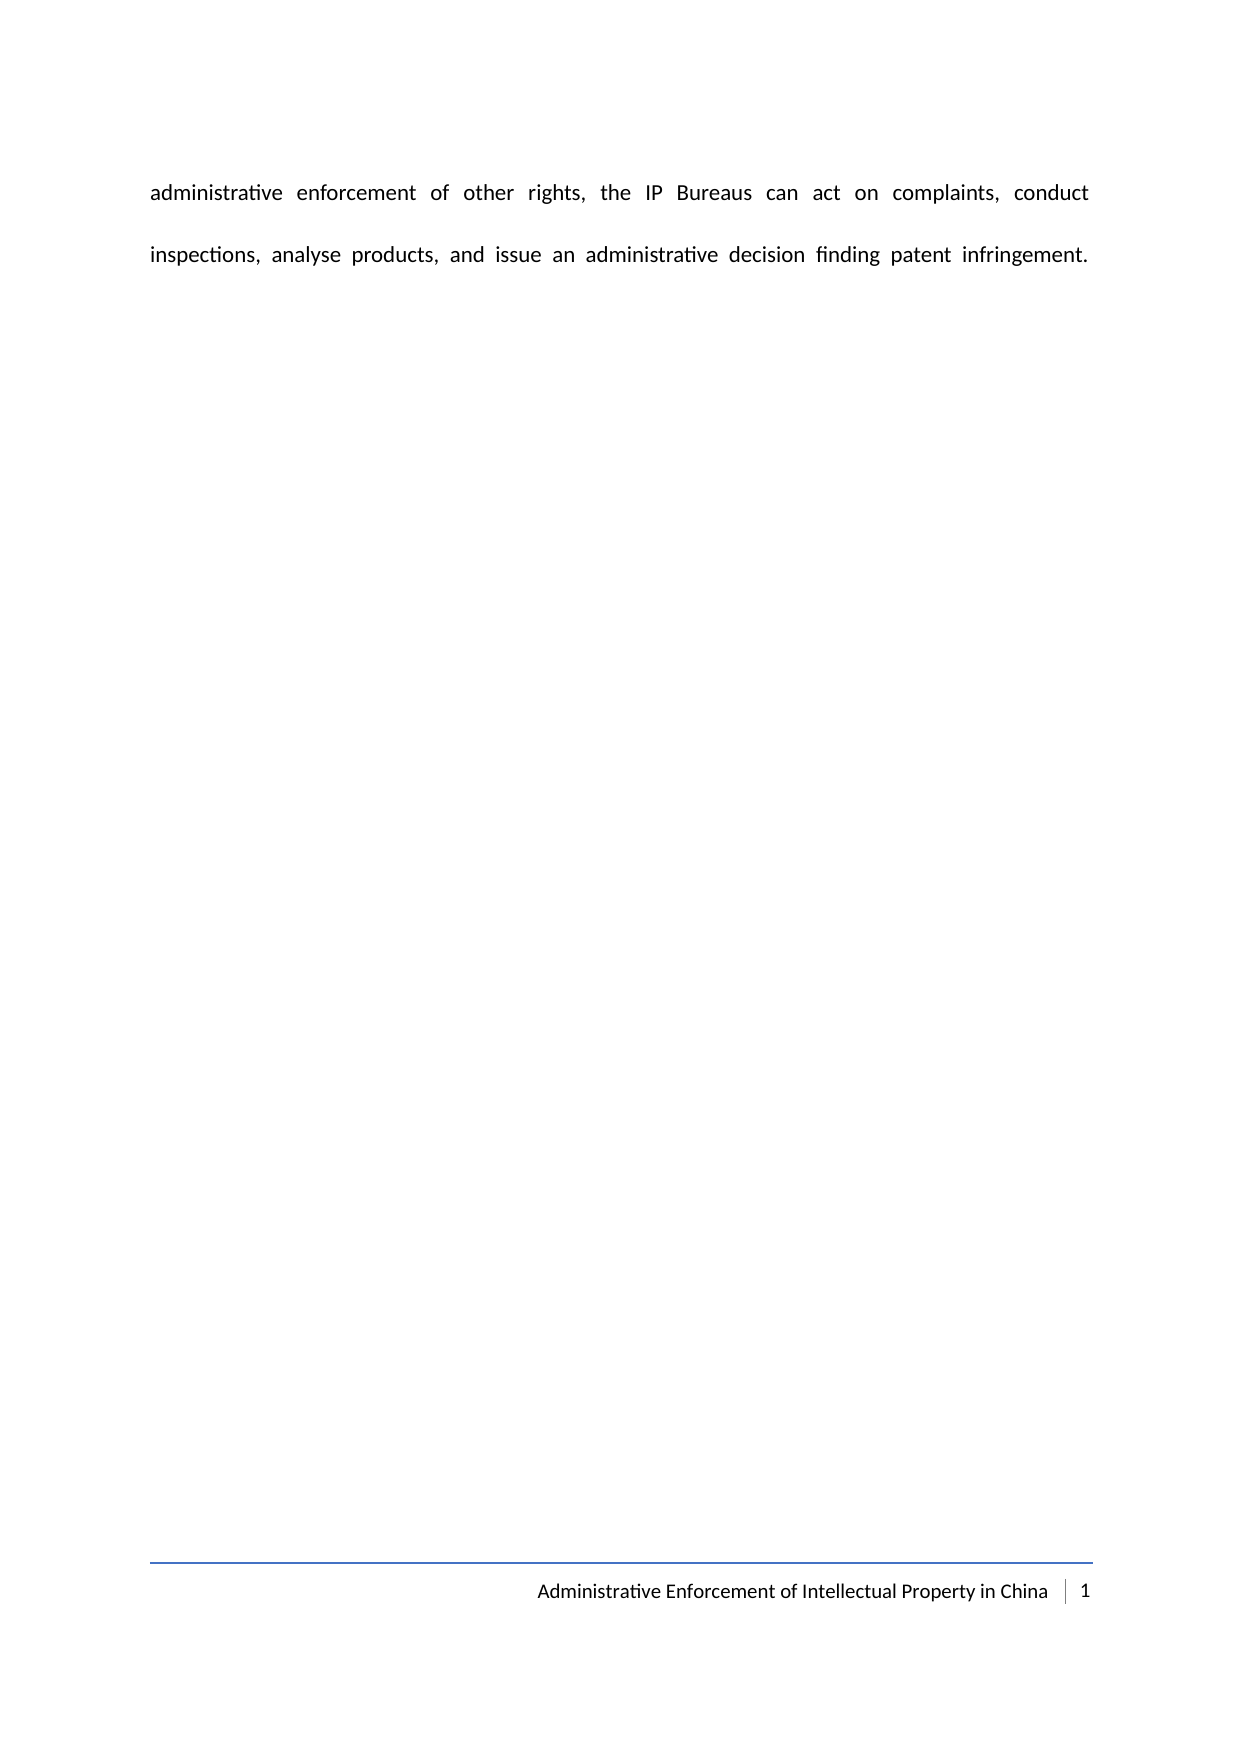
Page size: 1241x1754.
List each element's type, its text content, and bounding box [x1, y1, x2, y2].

text administrative enforcement of other rights, the IP Bureaus can act on complaints, conduct inspections, analyse products, and issue an administrative decision finding patent infringement. [150, 150, 1090, 275]
